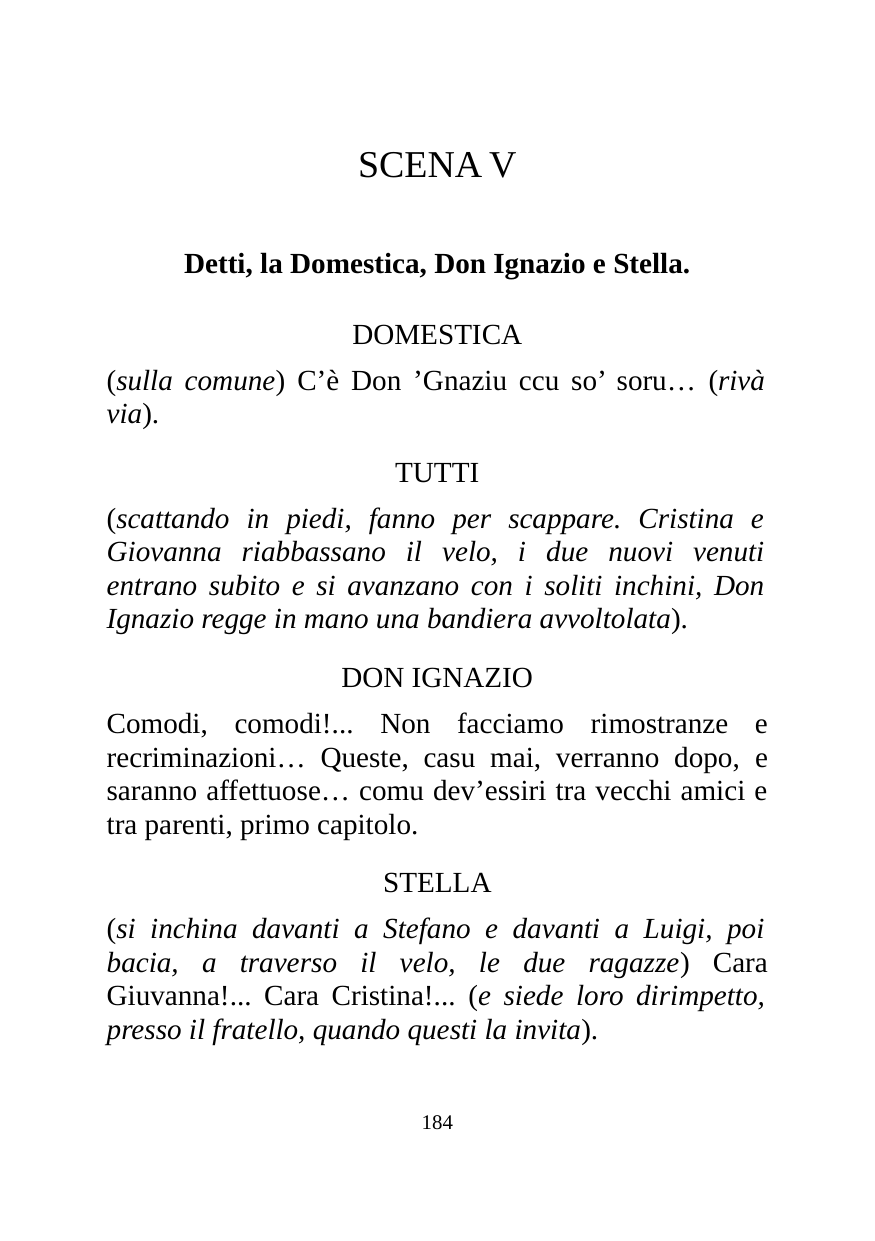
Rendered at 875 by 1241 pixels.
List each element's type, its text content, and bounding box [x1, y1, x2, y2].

text TUTTI [106, 455, 768, 488]
text DON IGNAZIO [106, 660, 768, 694]
text Detti, la Domestica, Don Ignazio e Stella. [106, 246, 768, 279]
text Comodi, comodi!... Non facciamo rimostranze e recriminazioni… Queste, casu mai, verranno dopo, e saranno affettuose… comu dev’essiri tra vecchi amici e tra parenti, primo capitolo. [106, 706, 768, 840]
text STELLA [106, 865, 768, 899]
text (si inchina davanti a Stefano e davanti a Luigi, poi bacia, a traverso il velo, le due ragazze) Cara Giuvanna!... Cara Cristina!... (e siede loro dirimpetto, presso il fratello, quando questi la invita). [106, 911, 768, 1046]
text (sulla comune) C’è Don ’Gnaziu ccu so’ soru… (rivà via). [106, 363, 768, 430]
text (scattando in piedi, fanno per scappare. Cristina e Giovanna riabbassano il velo, i due nuovi venuti entrano subito e si avanzano con i soliti inchini, Don Ignazio regge in mano una bandiera avvoltolata). [106, 501, 768, 635]
subtitle SCENA V [106, 142, 768, 185]
text DOMESTICA [106, 317, 768, 350]
